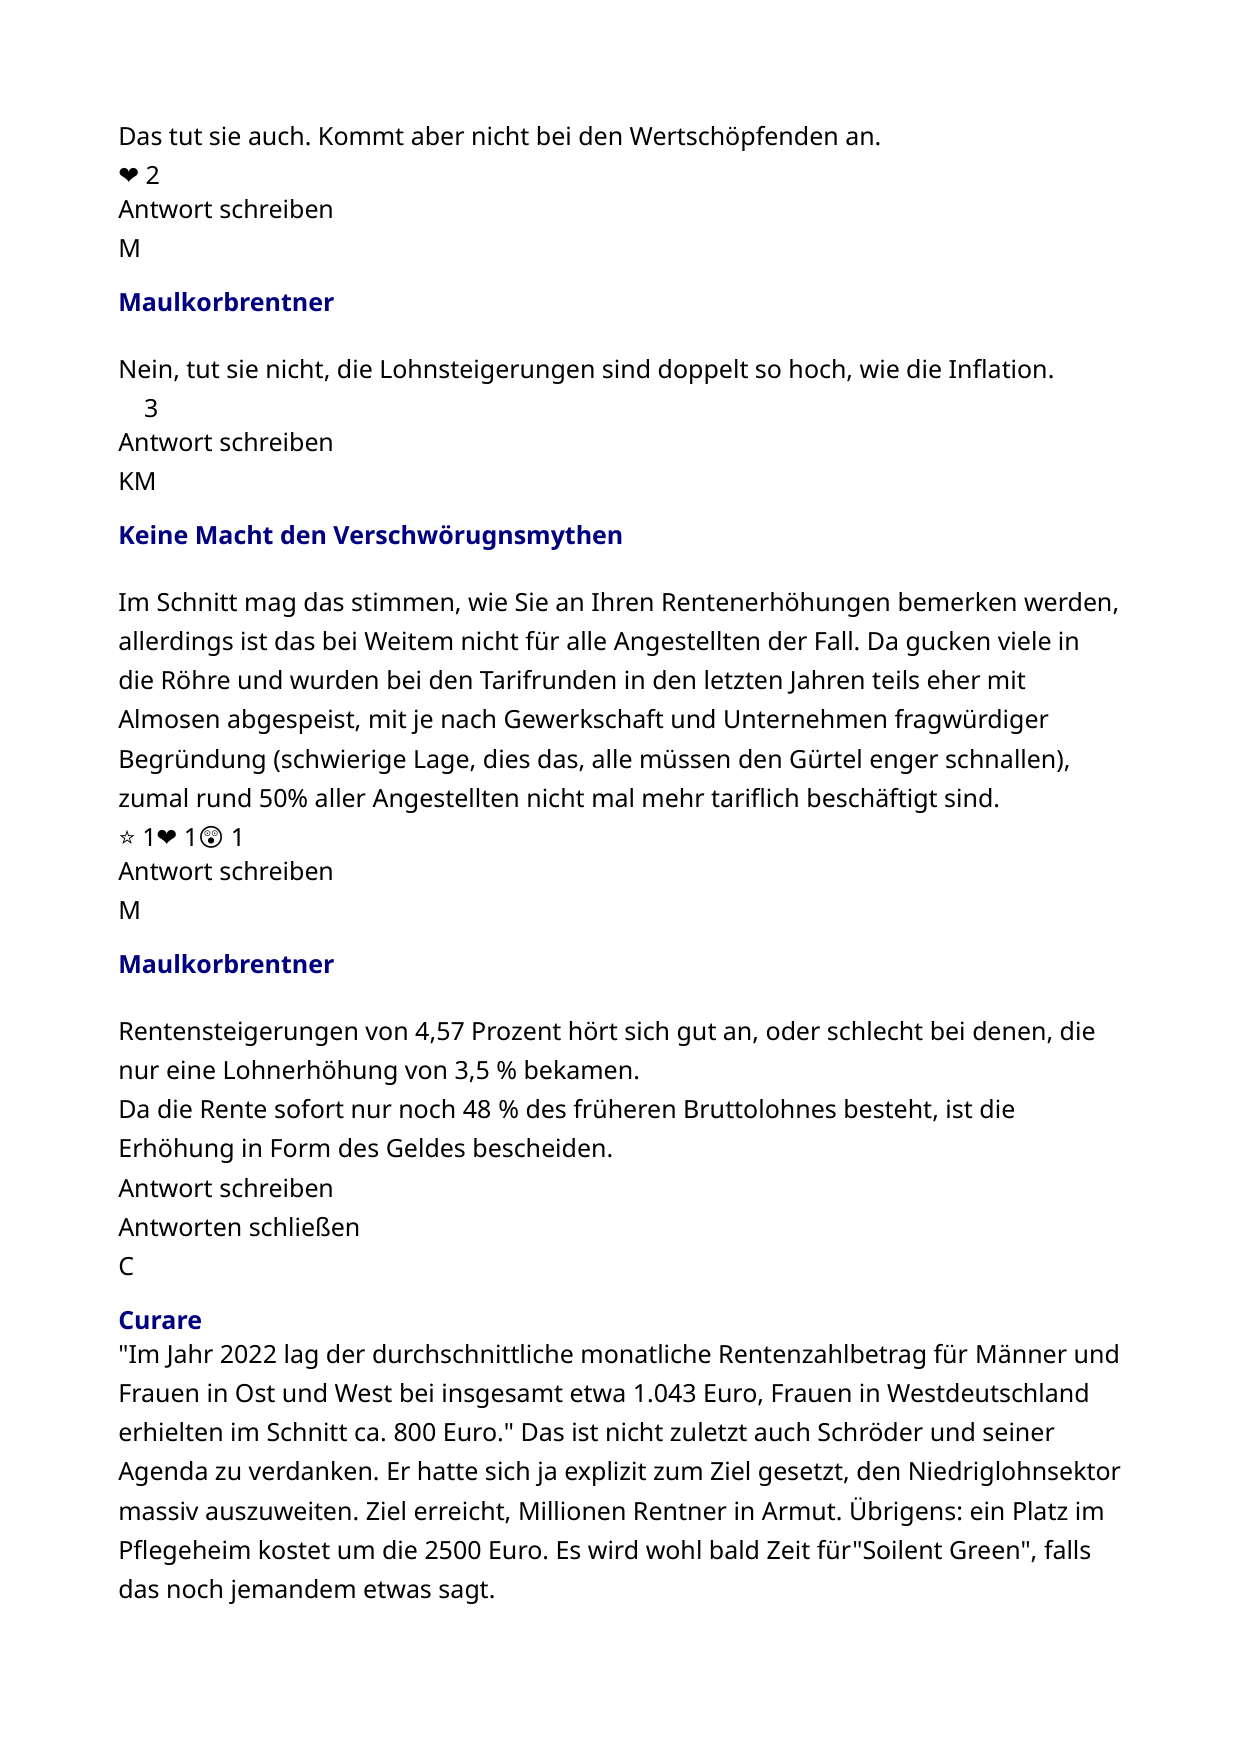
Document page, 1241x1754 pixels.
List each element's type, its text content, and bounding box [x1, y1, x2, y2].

text Das tut sie auch. Kommt aber nicht bei den Wertschöpfenden an. [118, 118, 1122, 152]
text Nein, tut sie nicht, die Lohnsteigerungen sind doppelt so hoch, wie die Inflation. [118, 351, 1122, 385]
text C [118, 1249, 1122, 1283]
text M [118, 231, 1122, 264]
text Rentensteigerungen von 4,57 Prozent hört sich gut an, oder schlecht bei denen, die nur eine Lohnerhöhung von 3,5 % bekamen. [118, 1014, 1122, 1087]
text ❤️ 2 [118, 157, 1122, 191]
subtitle Maulkorbrentner [118, 947, 1122, 981]
subtitle Curare [118, 1302, 1122, 1336]
text Antwort schreiben [118, 1170, 1122, 1204]
text Antworten schließen [118, 1209, 1122, 1243]
text KM [118, 464, 1122, 498]
text M [118, 893, 1122, 927]
text Da die Rente sofort nur noch 48 % des früheren Bruttolohnes besteht, ist die Erhöhung in Form des Geldes bescheiden. [118, 1092, 1122, 1165]
text Antwort schreiben [118, 424, 1122, 459]
text 🤨 3 [118, 391, 1122, 424]
text Im Schnitt mag das stimmen, wie Sie an Ihren Rentenerhöhungen bemerken werden, allerdings ist das bei Weitem nicht für alle Angestellten der Fall. Da gucken viele in die Röhre und wurden bei den Tarifrunden in den letzten Jahren teils eher mit Almosen abgespeist, mit je nach Gewerkschaft und Unternehmen fragwürdiger Begründung (schwierige Lage, dies das, alle müssen den Gürtel enger schnallen), zumal rund 50% aller Angestellten nicht mal mehr tariflich beschäftigt sind. [118, 584, 1122, 814]
text Antwort schreiben [118, 191, 1122, 225]
text ⭐️ 1❤️ 1😲 1 [118, 819, 1122, 854]
text "Im Jahr 2022 lag der durchschnittliche monatliche Rentenzahlbetrag für Männer und Frauen in Ost und West bei insgesamt etwa 1.043 Euro, Frauen in Westdeutschland erhielten im Schnitt ca. 800 Euro." Das ist nicht zuletzt auch Schröder und seiner Agenda zu verdanken. Er hatte sich ja explizit zum Ziel gesetzt, den Niedriglohnsektor massiv auszuweiten. Ziel erreicht, Millionen Rentner in Armut. Übrigens: ein Platz im Pflegeheim kostet um die 2500 Euro. Es wird wohl bald Zeit für"Soilent Green", falls das noch jemandem etwas sagt. [118, 1336, 1122, 1606]
subtitle Keine Macht den Verschwörugnsmythen [118, 517, 1122, 552]
subtitle Maulkorbrentner [118, 284, 1122, 318]
text Antwort schreiben [118, 854, 1122, 888]
